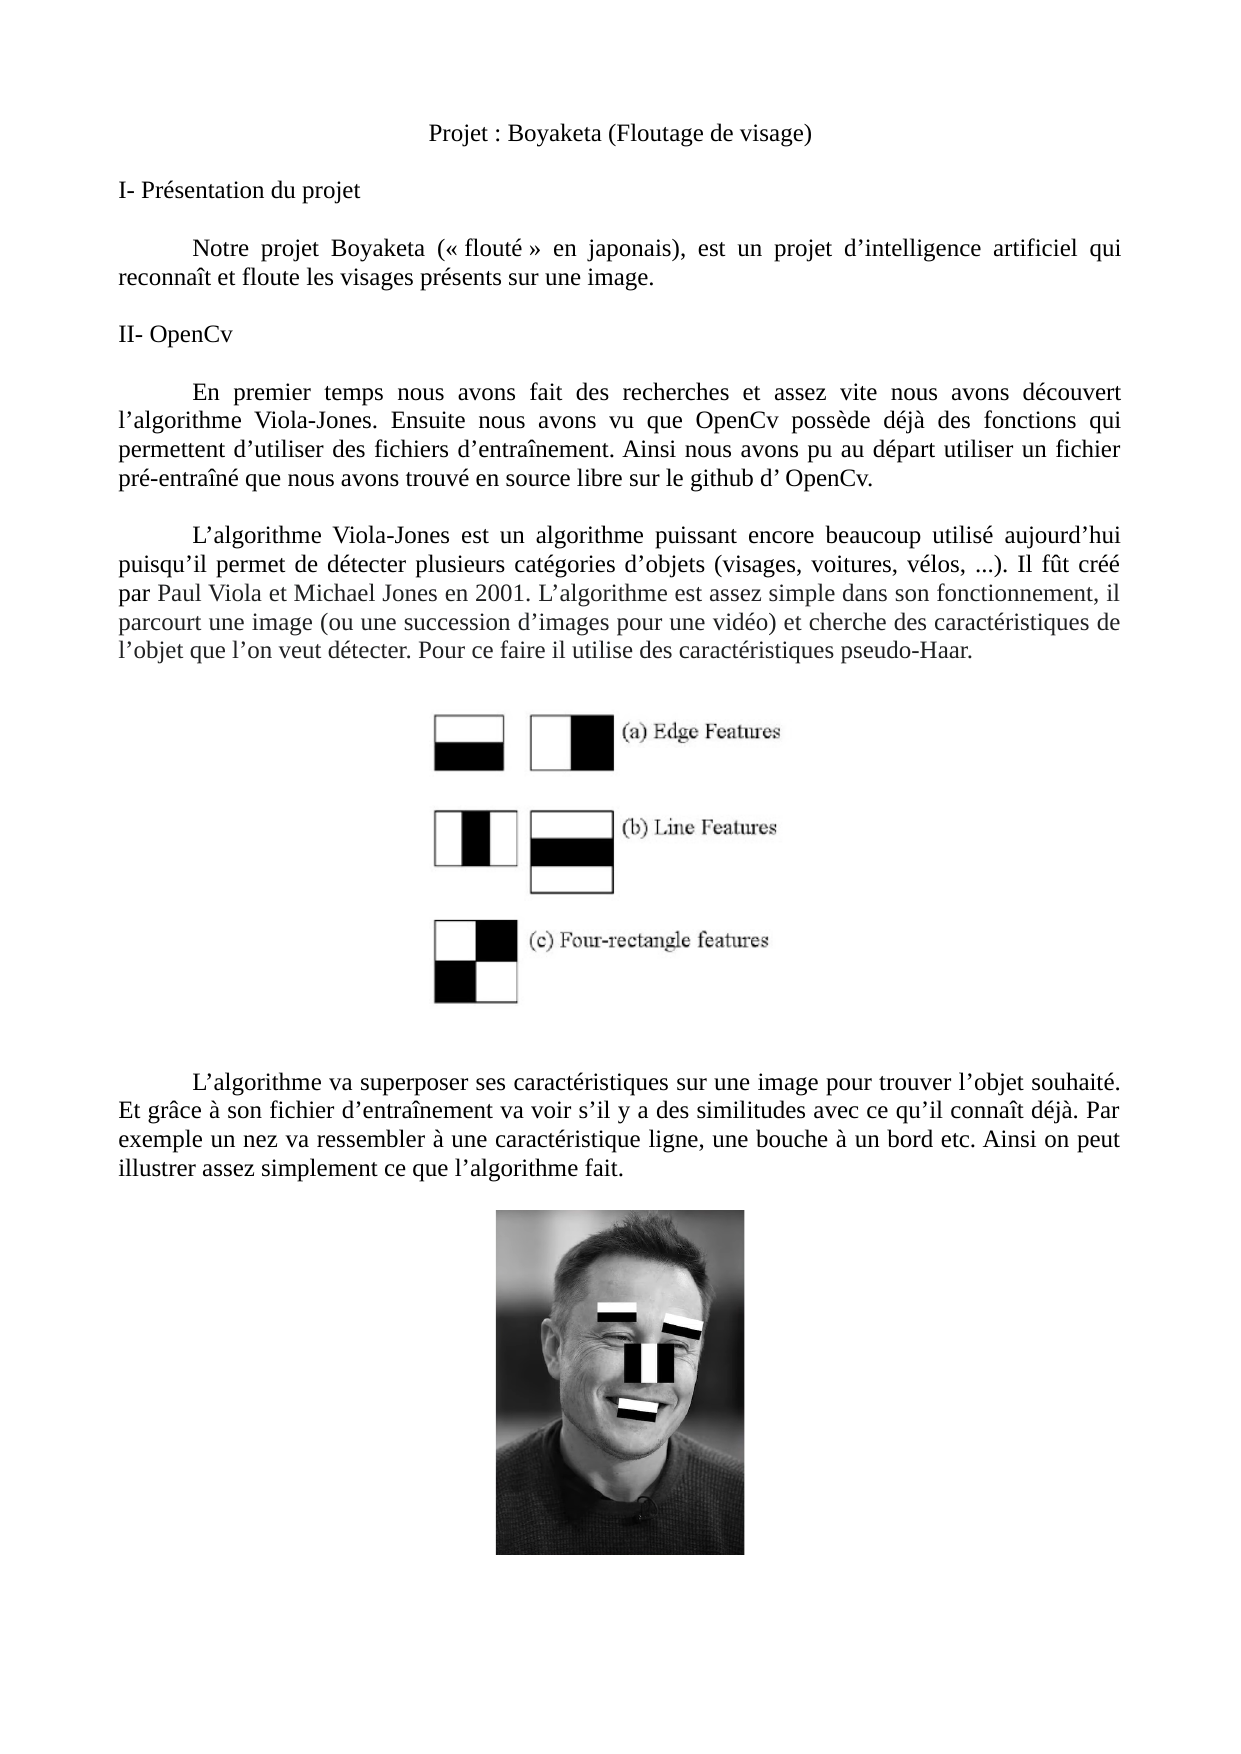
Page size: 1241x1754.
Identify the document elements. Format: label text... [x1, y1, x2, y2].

text II- OpenCv [118, 319, 1122, 348]
text Notre projet Boyaketa (« flouté » en japonais), est un projet d’intelligence artificiel qui reconnaît et floute les visages présents sur une image. [118, 233, 1122, 291]
text L’algorithme va superposer ses caractéristiques sur une image pour trouver l’objet souhaité. Et grâce à son fichier d’entraînement va voir s’il y a des similitudes avec ce qu’il connaît déjà. Par exemple un nez va ressembler à une caractéristique ligne, une bouche à un bord etc. Ainsi on peut illustrer assez simplement ce que l’algorithme fait. [118, 1067, 1122, 1182]
text Projet : Boyaketa (Floutage de visage) [118, 118, 1122, 147]
text L’algorithme Viola-Jones est un algorithme puissant encore beaucoup utilisé aujourd’hui puisqu’il permet de détecter plusieurs catégories d’objets (visages, voitures, vélos, ...). Il fût créé par Paul Viola et Michael Jones en 2001. L’algorithme est assez simple dans son fonctionnement, il parcourt une image (ou une succession d’images pour une vidéo) et cherche des caractéristiques de l’objet que l’on veut détecter. Pour ce faire il utilise des caractéristiques pseudo-Haar. [118, 521, 1122, 664]
picture [397, 693, 843, 1018]
picture [495, 1210, 745, 1555]
text I- Présentation du projet [118, 176, 1122, 204]
text En premier temps nous avons fait des recherches et assez vite nous avons découvert l’algorithme Viola-Jones. Ensuite nous avons vu que OpenCv possède déjà des fonctions qui permettent d’utiliser des fichiers d’entraînement. Ainsi nous avons pu au départ utiliser un fichier pré-entraîné que nous avons trouvé en source libre sur le github d’ OpenCv. [118, 377, 1122, 492]
